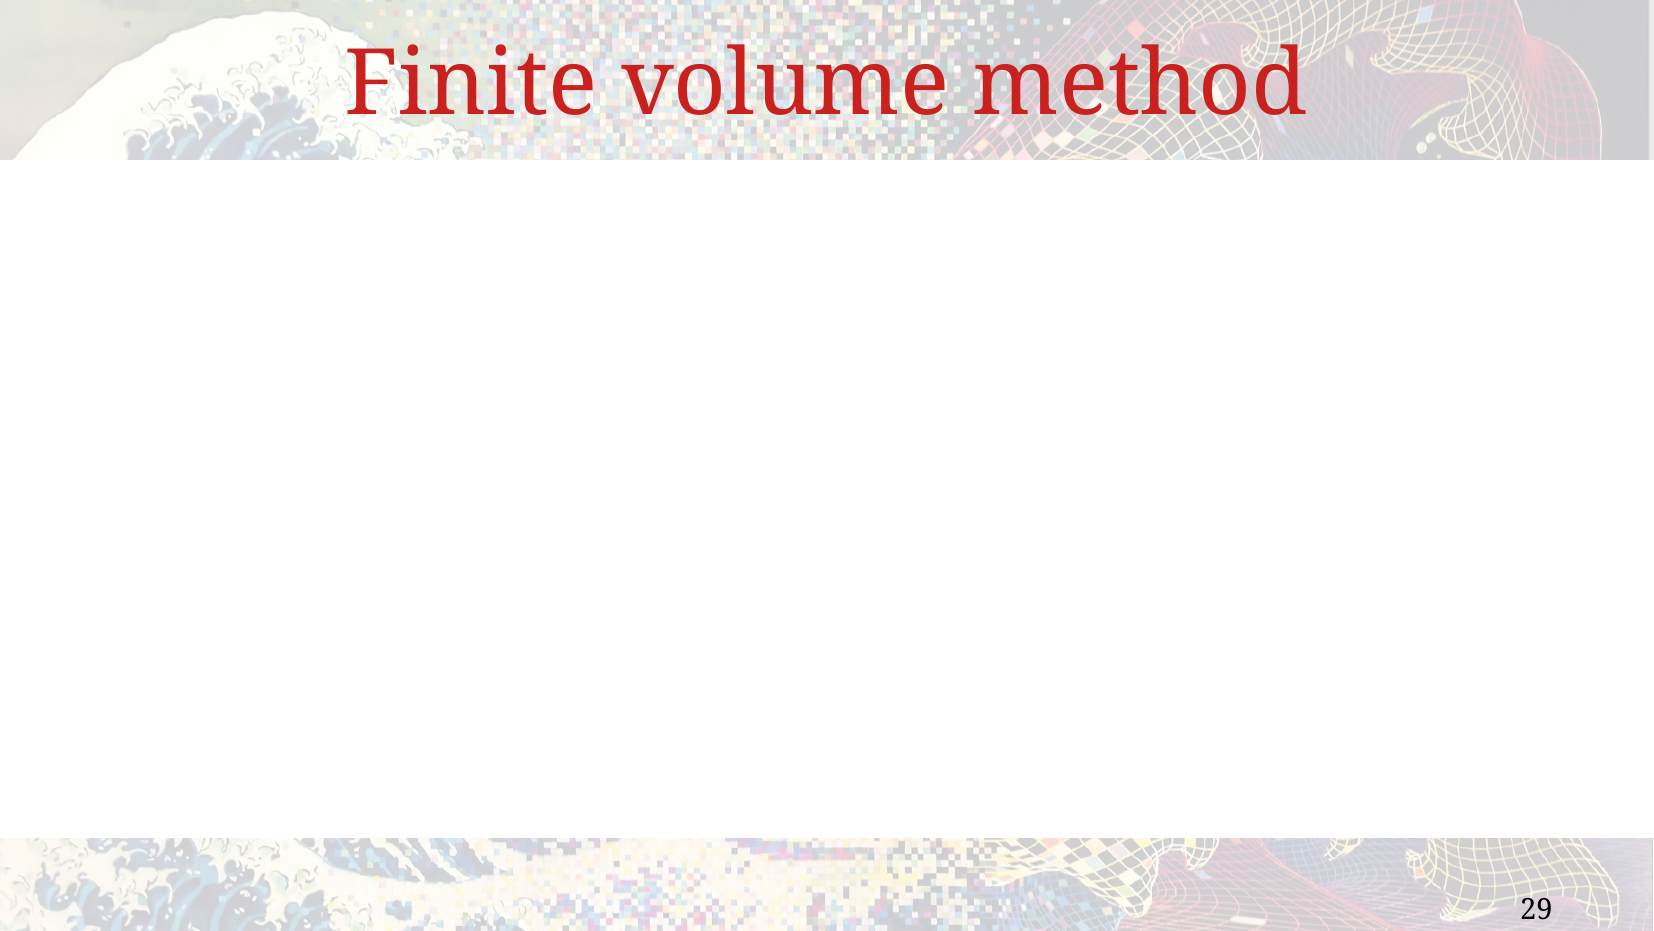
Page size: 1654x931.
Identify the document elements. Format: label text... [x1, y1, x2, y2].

title Finite volume method [0, 33, 1654, 126]
